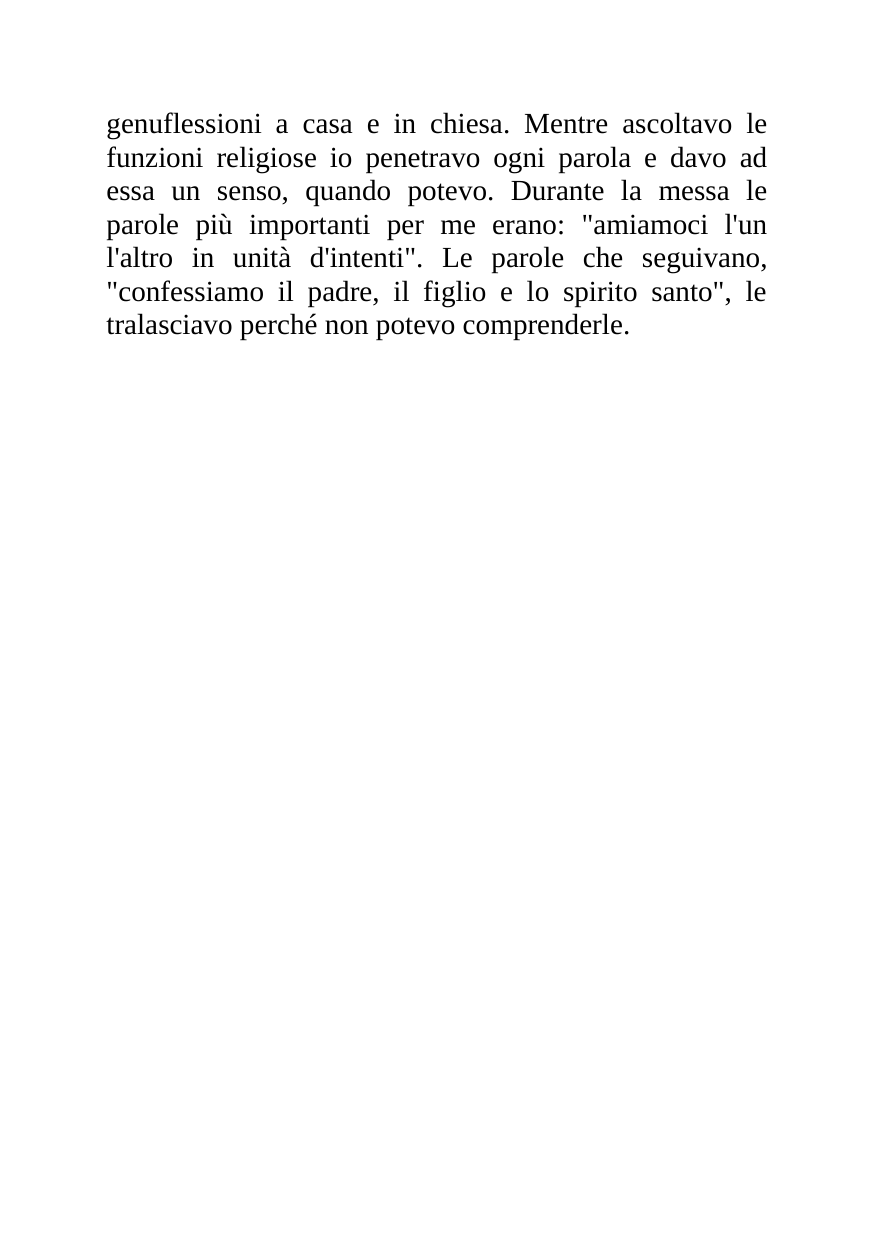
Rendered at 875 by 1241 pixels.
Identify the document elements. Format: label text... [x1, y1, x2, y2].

text genuflessioni a casa e in chiesa. Mentre ascoltavo le funzioni religiose io penetravo ogni parola e davo ad essa un senso, quando potevo. Durante la messa le parole più importanti per me erano: "amiamoci l'un l'altro in unità d'intenti". Le parole che seguivano, "confessiamo il padre, il figlio e lo spirito santo", le tralasciavo perché non potevo comprenderle. [106, 106, 768, 341]
